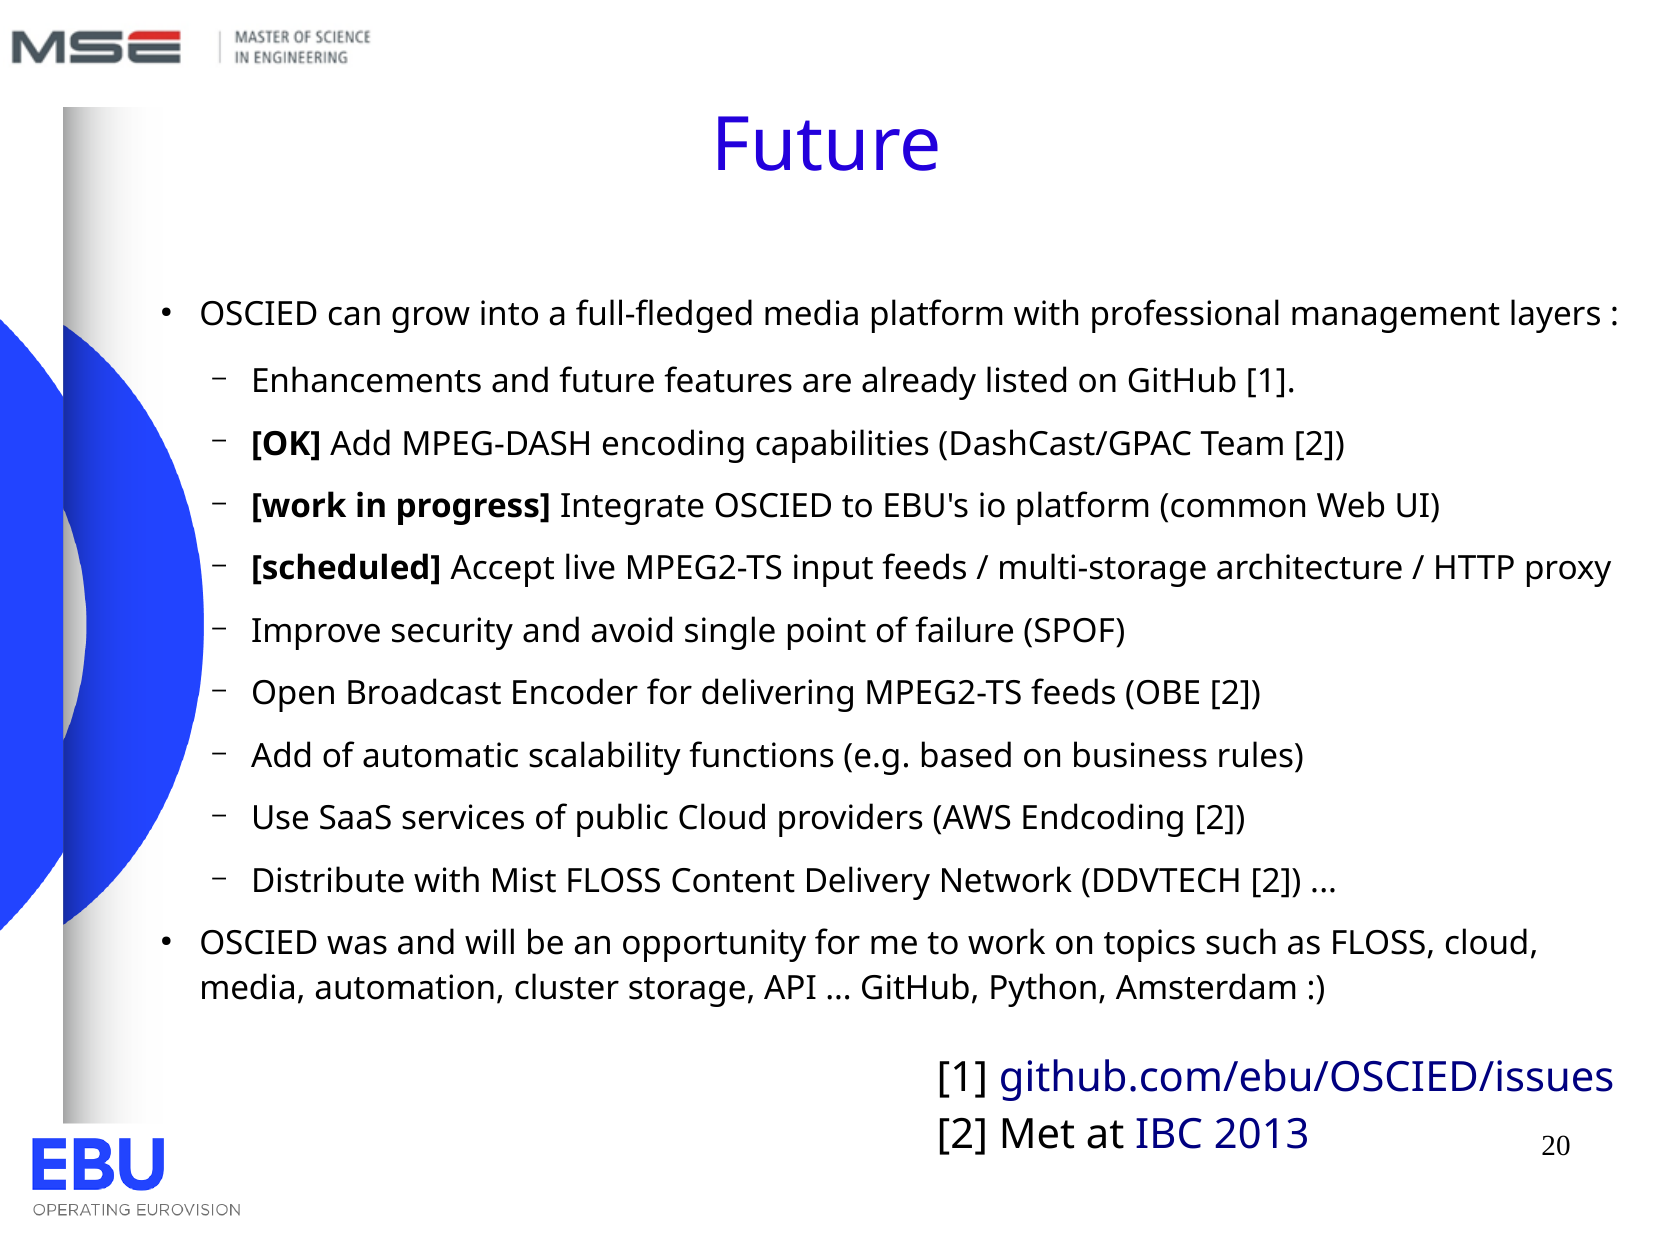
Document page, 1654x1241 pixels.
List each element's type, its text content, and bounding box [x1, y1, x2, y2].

text_box [1] github.com/ebu/OSCIED/issues [2] Met at IBC 2013 [921, 1039, 1589, 1149]
title Future [82, 37, 1571, 245]
picture [0, 0, 1654, 1241]
list OSCIED can grow into a full-fledged media platform with professional management layers : Enhancements and future features are already listed on GitHub [1]. [OK] Add MPEG-DASH encoding capabilities (DashCast/GPAC Team [2]) [work in progress] Integrate OSCIED to EBU's io platform (common Web UI) [scheduled] Accept live MPEG2-TS input feeds / multi-storage architecture / HTTP proxy Improve security and avoid single point of failure (SPOF) Open Broadcast Encoder for delivering MPEG2-TS feeds (OBE [2]) Add of automatic scalability functions (e.g. based on business rules) Use SaaS services of public Cloud providers (AWS Endcoding [2]) Distribute with Mist FLOSS Content Delivery Network (DDVTECH [2]) ... OSCIED was and will be an opportunity for me to work on topics such as FLOSS, cloud, media, automation, cluster storage, API … GitHub, Python, Amsterdam :) [147, 290, 1630, 1052]
